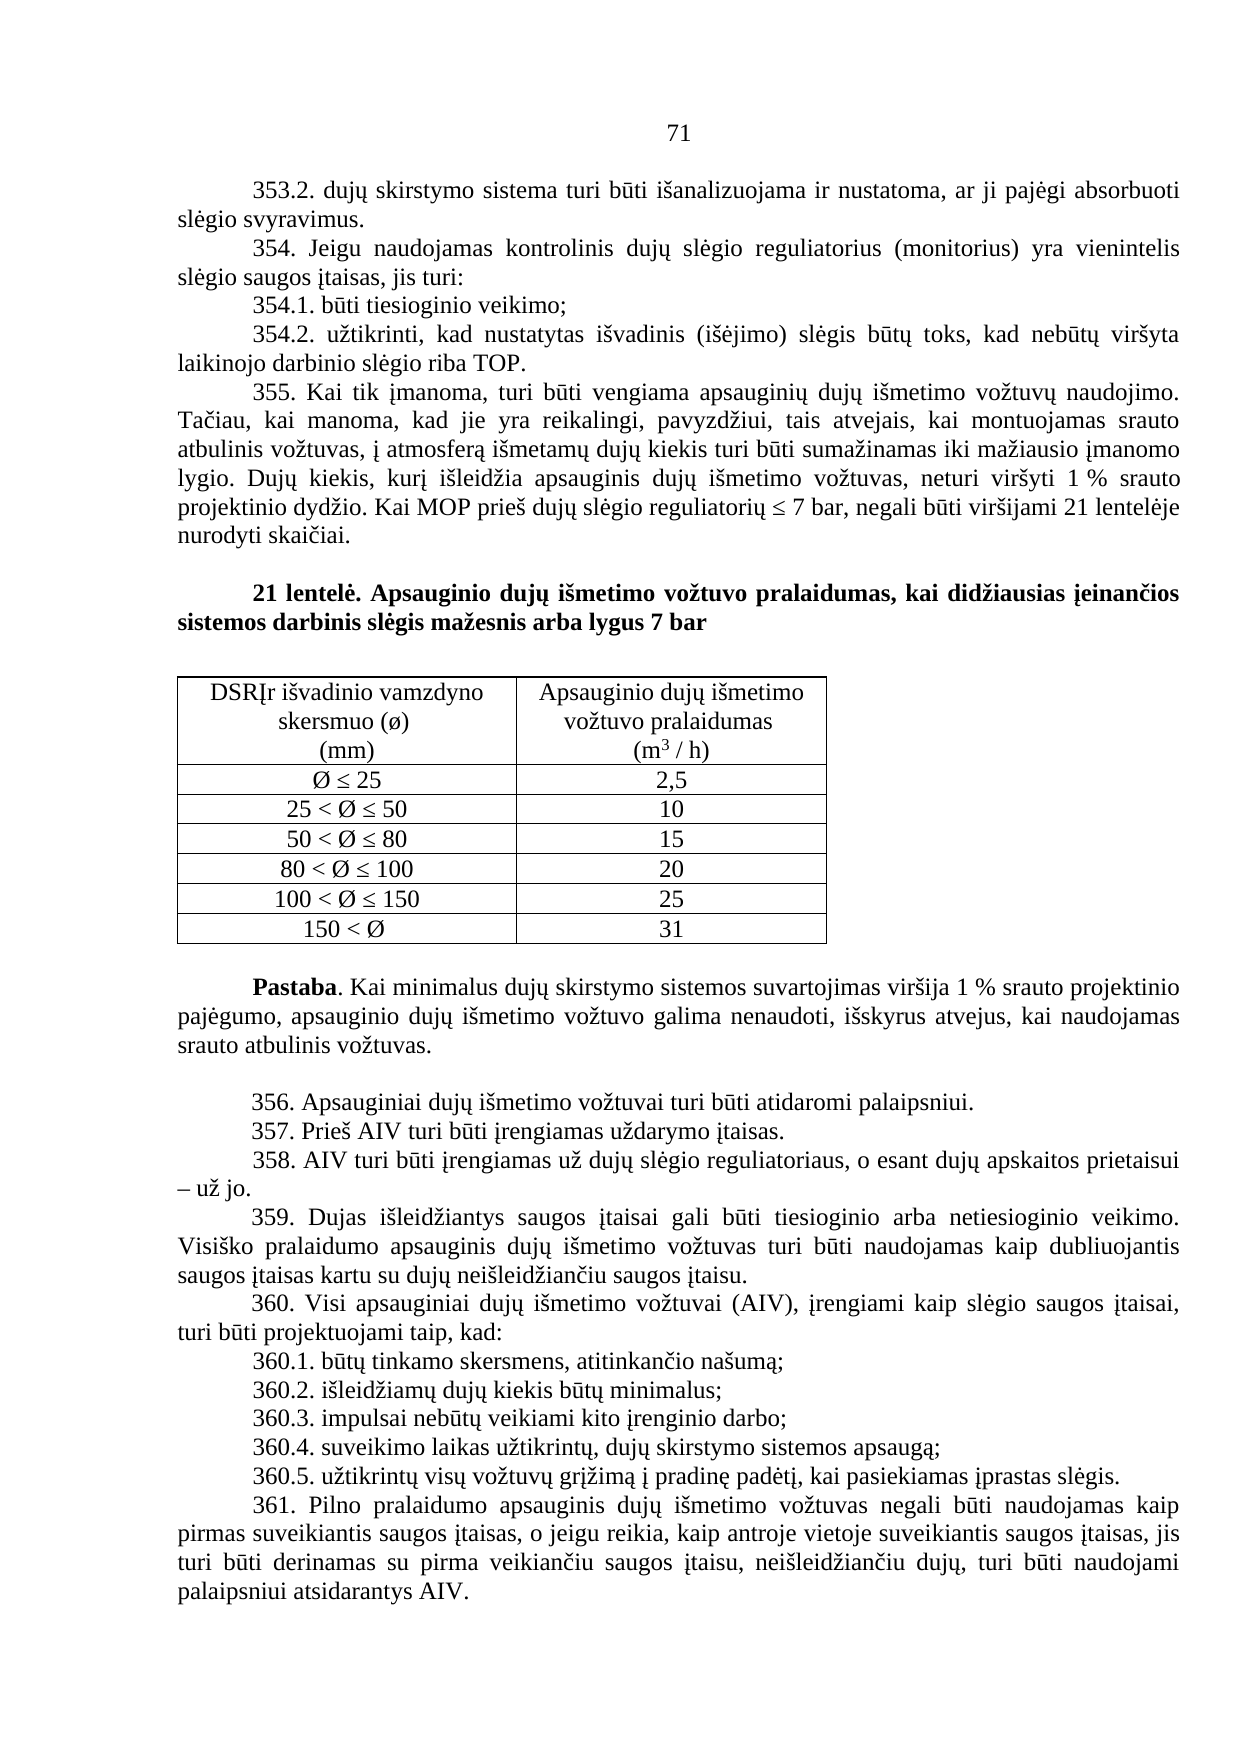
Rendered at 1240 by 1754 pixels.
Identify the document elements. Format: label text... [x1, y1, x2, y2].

table_cell 50 < Ø ≤ 80 [178, 824, 516, 853]
table_cell 20 [517, 854, 826, 883]
table_cell 150 < Ø [178, 914, 516, 942]
text 354.1. būti tiesioginio veikimo; [177, 291, 1181, 319]
text 359. Dujas išleidžiantys saugos įtaisai gali būti tiesioginio arba netiesioginio veikimo. Visiško pralaidumo apsauginis dujų išmetimo vožtuvas turi būti naudojamas kaip dubliuojantis saugos įtaisas kartu su dujų neišleidžiančiu saugos įtaisu. [177, 1202, 1181, 1288]
table_cell 15 [517, 824, 826, 853]
table_cell 25 < Ø ≤ 50 [178, 795, 516, 823]
text 360.1. būtų tinkamo skersmens, atitinkančio našumą; [177, 1346, 1181, 1375]
text 360.5. užtikrintų visų vožtuvų grįžimą į pradinę padėtį, kai pasiekiamas įprastas slėgis. [177, 1461, 1181, 1490]
table_cell 100 < Ø ≤ 150 [178, 884, 516, 913]
text 21 lentelė. Apsauginio dujų išmetimo vožtuvo pralaidumas, kai didžiausias įeinančios sistemos darbinis slėgis mažesnis arba lygus 7 bar [177, 578, 1181, 636]
text 357. Prieš AIV turi būti įrengiamas uždarymo įtaisas. [177, 1116, 1181, 1145]
table_cell Ø ≤ 25 [178, 765, 516, 793]
text 360. Visi apsauginiai dujų išmetimo vožtuvai (AIV), įrengiami kaip slėgio saugos įtaisai, turi būti projektuojami taip, kad: [177, 1288, 1181, 1346]
table_header Apsauginio dujų išmetimo vožtuvo pralaidumas (m3 / h) [517, 678, 826, 764]
text 356. Apsauginiai dujų išmetimo vožtuvai turi būti atidaromi palaipsniui. [177, 1087, 1181, 1116]
text 360.3. impulsai nebūtų veikiami kito įrenginio darbo; [177, 1403, 1181, 1432]
text 358. AIV turi būti įrengiamas už dujų slėgio reguliatoriaus, o esant dujų apskaitos prietaisui – už jo. [177, 1145, 1181, 1202]
table_cell 25 [517, 884, 826, 913]
text 353.2. dujų skirstymo sistema turi būti išanalizuojama ir nustatoma, ar ji pajėgi absorbuoti slėgio svyravimus. [177, 176, 1181, 233]
table_cell 2,5 [517, 765, 826, 793]
text Pastaba. Kai minimalus dujų skirstymo sistemos suvartojimas viršija 1 % srauto projektinio pajėgumo, apsauginio dujų išmetimo vožtuvo galima nenaudoti, išskyrus atvejus, kai naudojamas srauto atbulinis vožtuvas. [177, 972, 1181, 1058]
table_cell 80 < Ø ≤ 100 [178, 854, 516, 883]
text 360.4. suveikimo laikas užtikrintų, dujų skirstymo sistemos apsaugą; [177, 1432, 1181, 1461]
text 355. Kai tik įmanoma, turi būti vengiama apsauginių dujų išmetimo vožtuvų naudojimo. Tačiau, kai manoma, kad jie yra reikalingi, pavyzdžiui, tais atvejais, kai montuojamas srauto atbulinis vožtuvas, į atmosferą išmetamų dujų kiekis turi būti sumažinamas iki mažiausio įmanomo lygio. Dujų kiekis, kurį išleidžia apsauginis dujų išmetimo vožtuvas, neturi viršyti 1 % srauto projektinio dydžio. Kai MOP prieš dujų slėgio reguliatorių ≤ 7 bar, negali būti viršijami 21 lentelėje nurodyti skaičiai. [177, 377, 1181, 549]
text 354. Jeigu naudojamas kontrolinis dujų slėgio reguliatorius (monitorius) yra vienintelis slėgio saugos įtaisas, jis turi: [177, 233, 1181, 291]
table_cell 10 [517, 795, 826, 823]
table_cell 31 [517, 914, 826, 942]
text 361. Pilno pralaidumo apsauginis dujų išmetimo vožtuvas negali būti naudojamas kaip pirmas suveikiantis saugos įtaisas, o jeigu reikia, kaip antroje vietoje suveikiantis saugos įtaisas, jis turi būti derinamas su pirma veikiančiu saugos įtaisu, neišleidžiančiu dujų, turi būti naudojami palaipsniui atsidarantys AIV. [177, 1490, 1181, 1605]
text 360.2. išleidžiamų dujų kiekis būtų minimalus; [177, 1375, 1181, 1403]
table_header DSRĮr išvadinio vamzdyno skersmuo (ø) (mm) [178, 678, 516, 764]
text 354.2. užtikrinti, kad nustatytas išvadinis (išėjimo) slėgis būtų toks, kad nebūtų viršyta laikinojo darbinio slėgio riba TOP. [177, 319, 1181, 377]
